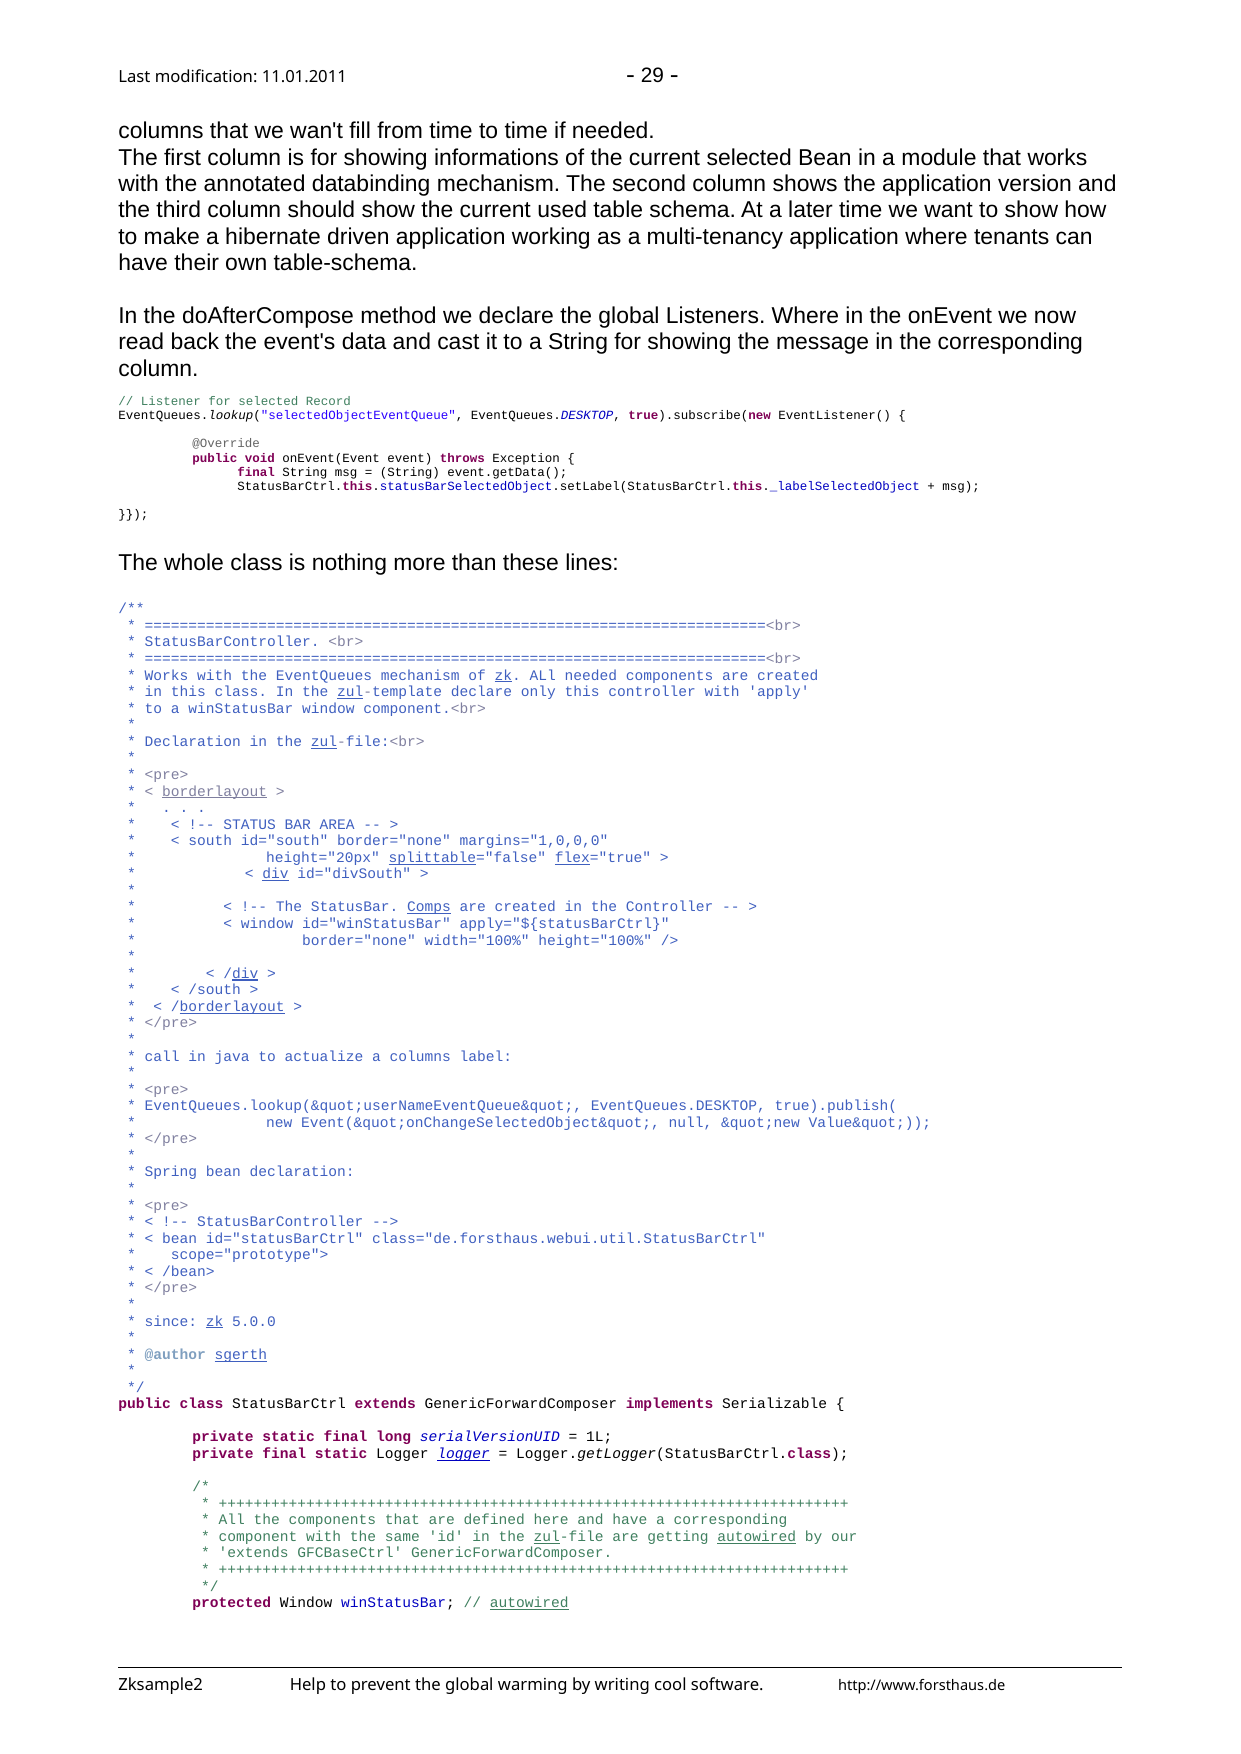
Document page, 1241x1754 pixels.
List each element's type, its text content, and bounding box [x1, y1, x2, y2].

text * [118, 1363, 1122, 1380]
text * [118, 717, 1122, 734]
text */ [118, 1579, 1122, 1595]
text The first column is for showing informations of the current selected Bean in a module that works with the annotated databinding mechanism. The second column shows the application version and the third column should show the current used table schema. At a later time we want to show how to make a hibernate driven application working as a multi-tenancy application where tenants can have their own table-schema. [118, 144, 1122, 275]
text * call in java to actualize a columns label: [118, 1049, 1122, 1065]
text * < !-- StatusBarController --> [118, 1214, 1122, 1231]
text protected Window winStatusBar; // autowired [118, 1595, 1122, 1612]
text columns that we wan't fill from time to time if needed. [118, 117, 1122, 144]
text /* [118, 1479, 1122, 1496]
text * [118, 883, 1122, 900]
text * <pre> [118, 767, 1122, 784]
text * Spring bean declaration: [118, 1165, 1122, 1181]
text * to a winStatusBar window component.<br> [118, 701, 1122, 717]
text * since: zk 5.0.0 [118, 1314, 1122, 1330]
text * < /div > [118, 966, 1122, 982]
text private static final long serialVersionUID = 1L; [118, 1430, 1122, 1446]
text * < /bean> [118, 1264, 1122, 1281]
text The whole class is nothing more than these lines: [118, 549, 1122, 575]
text * 'extends GFCBaseCtrl' GenericForwardComposer. [118, 1546, 1122, 1562]
text * </pre> [118, 1281, 1122, 1297]
text private final static Logger logger = Logger.getLogger(StatusBarCtrl.class); [118, 1446, 1122, 1463]
text * height="20px" splittable="false" flex="true" > [118, 850, 1122, 867]
text }}); [118, 508, 1122, 522]
text * [118, 949, 1122, 966]
text * < !-- STATUS BAR AREA -- > [118, 817, 1122, 833]
text * < borderlayout > [118, 784, 1122, 800]
text * component with the same 'id' in the zul-file are getting autowired by our [118, 1529, 1122, 1546]
text final String msg = (String) event.getData(); [118, 466, 1122, 480]
text /** [118, 602, 1122, 618]
text * < div id="divSouth" > [118, 867, 1122, 883]
text * EventQueues.lookup(&quot;userNameEventQueue&quot;, EventQueues.DESKTOP, true).publish( [118, 1098, 1122, 1115]
text * < south id="south" border="none" margins="1,0,0,0" [118, 833, 1122, 850]
text * < window id="winStatusBar" apply="${statusBarCtrl}" [118, 916, 1122, 933]
text */ [118, 1380, 1122, 1397]
text * Works with the EventQueues mechanism of zk. ALl needed components are created [118, 668, 1122, 684]
text * [118, 1065, 1122, 1082]
text * < /south > [118, 982, 1122, 999]
text * [118, 1148, 1122, 1165]
text StatusBarCtrl.this.statusBarSelectedObject.setLabel(StatusBarCtrl.this._labelSelectedObject + msg); [118, 480, 1122, 494]
text * < /borderlayout > [118, 999, 1122, 1016]
text * ++++++++++++++++++++++++++++++++++++++++++++++++++++++++++++++++++++++++ [118, 1562, 1122, 1579]
text * [118, 1181, 1122, 1198]
text EventQueues.lookup("selectedObjectEventQueue", EventQueues.DESKTOP, true).subscribe(new EventListener() { [118, 409, 1122, 423]
text * StatusBarController. <br> [118, 635, 1122, 651]
text * ++++++++++++++++++++++++++++++++++++++++++++++++++++++++++++++++++++++++ [118, 1496, 1122, 1512]
text * @author sgerth [118, 1347, 1122, 1363]
text * . . . [118, 800, 1122, 817]
text * </pre> [118, 1016, 1122, 1032]
text * =======================================================================<br> [118, 618, 1122, 635]
text * <pre> [118, 1082, 1122, 1098]
text * border="none" width="100%" height="100%" /> [118, 933, 1122, 949]
text * < bean id="statusBarCtrl" class="de.forsthaus.webui.util.StatusBarCtrl" [118, 1231, 1122, 1247]
text // Listener for selected Record [118, 395, 1122, 409]
text * scope="prototype"> [118, 1247, 1122, 1264]
text In the doAfterCompose method we declare the global Listeners. Where in the onEvent we now read back the event's data and cast it to a String for showing the message in the corresponding column. [118, 302, 1122, 381]
text * < !-- The StatusBar. Comps are created in the Controller -- > [118, 900, 1122, 916]
text * [118, 1032, 1122, 1049]
text public void onEvent(Event event) throws Exception { [118, 452, 1122, 466]
text public class StatusBarCtrl extends GenericForwardComposer implements Serializable { [118, 1397, 1122, 1413]
text * <pre> [118, 1198, 1122, 1214]
text * [118, 1330, 1122, 1347]
text * All the components that are defined here and have a corresponding [118, 1512, 1122, 1529]
text * Declaration in the zul-file:<br> [118, 734, 1122, 751]
text * [118, 751, 1122, 767]
text * [118, 1297, 1122, 1314]
text @Override [118, 437, 1122, 452]
text * </pre> [118, 1132, 1122, 1148]
text * in this class. In the zul-template declare only this controller with 'apply' [118, 684, 1122, 701]
text * new Event(&quot;onChangeSelectedObject&quot;, null, &quot;new Value&quot;)); [118, 1115, 1122, 1132]
text * =======================================================================<br> [118, 651, 1122, 668]
